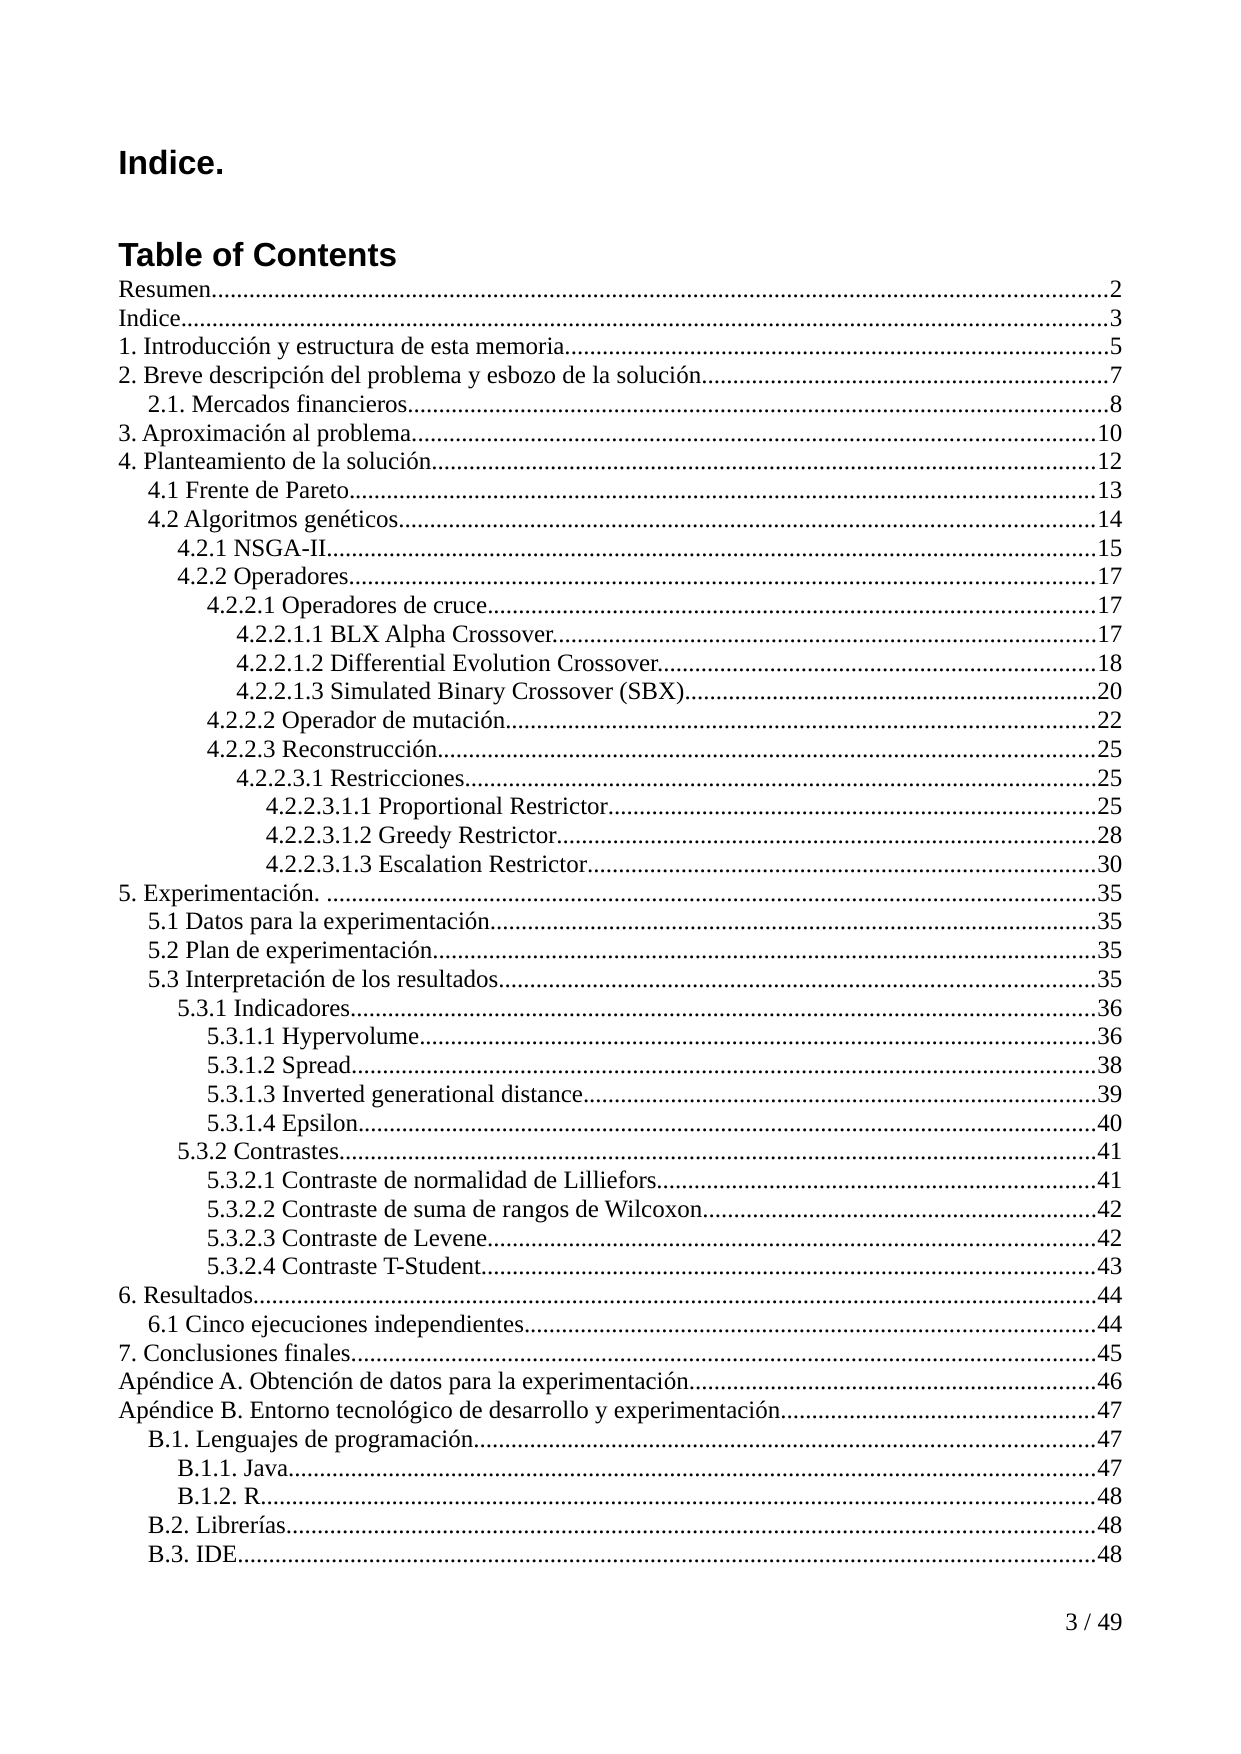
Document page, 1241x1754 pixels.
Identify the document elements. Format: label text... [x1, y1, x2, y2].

text 4.2.1 NSGA-II 15 [177, 533, 1122, 561]
text 5.3.1.3 Inverted generational distance. 39 [207, 1079, 1122, 1108]
text 5.1 Datos para la experimentación. 35 [148, 906, 1122, 935]
text 5.3.1 Indicadores. 36 [177, 993, 1122, 1021]
text 4. Planteamiento de la solución. 12 [118, 446, 1122, 475]
text 4.2.2.3.1.2 Greedy Restrictor 28 [266, 820, 1122, 849]
text 2. Breve descripción del problema y esbozo de la solución. 7 [118, 360, 1122, 389]
text 5.3.2.3 Contraste de Levene. 42 [207, 1223, 1122, 1251]
text 4.2.2.2 Operador de mutación. 22 [207, 705, 1122, 734]
text Apéndice B. Entorno tecnológico de desarrollo y experimentación. 47 [118, 1395, 1122, 1424]
subtitle Indice. [118, 143, 1122, 182]
text B.2. Librerías. 48 [148, 1510, 1122, 1539]
text 6. Resultados 44 [118, 1280, 1122, 1309]
text 4.2.2.3.1.3 Escalation Restrictor 30 [266, 849, 1122, 878]
text 3. Aproximación al problema. 10 [118, 418, 1122, 446]
text B.1.2. R 48 [177, 1481, 1122, 1510]
text 5.3 Interpretación de los resultados. 35 [148, 964, 1122, 993]
text Indice. 3 [118, 303, 1122, 331]
text 6.1 Cinco ejecuciones independientes. 44 [148, 1309, 1122, 1338]
text 4.2.2.3 Reconstrucción. 25 [207, 734, 1122, 763]
text 5.3.2 Contrastes. 41 [177, 1136, 1122, 1165]
text 4.2.2.1.3 Simulated Binary Crossover (SBX) 20 [236, 676, 1122, 705]
text 4.2.2.1.2 Differential Evolution Crossover. 18 [236, 648, 1122, 676]
text 5.3.1.4 Epsilon. 40 [207, 1108, 1122, 1136]
text 7. Conclusiones finales. 45 [118, 1338, 1122, 1366]
text Apéndice A. Obtención de datos para la experimentación. 46 [118, 1366, 1122, 1395]
text B.1. Lenguajes de programación. 47 [148, 1424, 1122, 1453]
text B.3. IDE 48 [148, 1539, 1122, 1568]
text 5.3.2.2 Contraste de suma de rangos de Wilcoxon. 42 [207, 1194, 1122, 1223]
text 1. Introducción y estructura de esta memoria. 5 [118, 331, 1122, 360]
text 5.3.2.4 Contraste T-Student. 43 [207, 1251, 1122, 1280]
text 4.2.2.1 Operadores de cruce. 17 [207, 590, 1122, 619]
text 4.2.2.3.1.1 Proportional Restrictor 25 [266, 791, 1122, 820]
text 4.2.2.3.1 Restricciones 25 [236, 763, 1122, 791]
text 5.3.1.1 Hypervolume. 36 [207, 1021, 1122, 1050]
text 4.2.2.1.1 BLX Alpha Crossover. 17 [236, 619, 1122, 648]
text 4.2.2 Operadores. 17 [177, 561, 1122, 590]
text 2.1. Mercados financieros 8 [148, 389, 1122, 418]
text B.1.1. Java 47 [177, 1453, 1122, 1481]
text 4.1 Frente de Pareto. 13 [148, 475, 1122, 504]
subtitle Table of Contents [118, 236, 1122, 274]
text Resumen. 2 [118, 274, 1122, 303]
text 5.2 Plan de experimentación. 35 [148, 935, 1122, 964]
text 5.3.2.1 Contraste de normalidad de Lilliefors. 41 [207, 1165, 1122, 1194]
text 5. Experimentación. 35 [118, 878, 1122, 906]
text 5.3.1.2 Spread. 38 [207, 1050, 1122, 1079]
text 4.2 Algoritmos genéticos. 14 [148, 504, 1122, 533]
